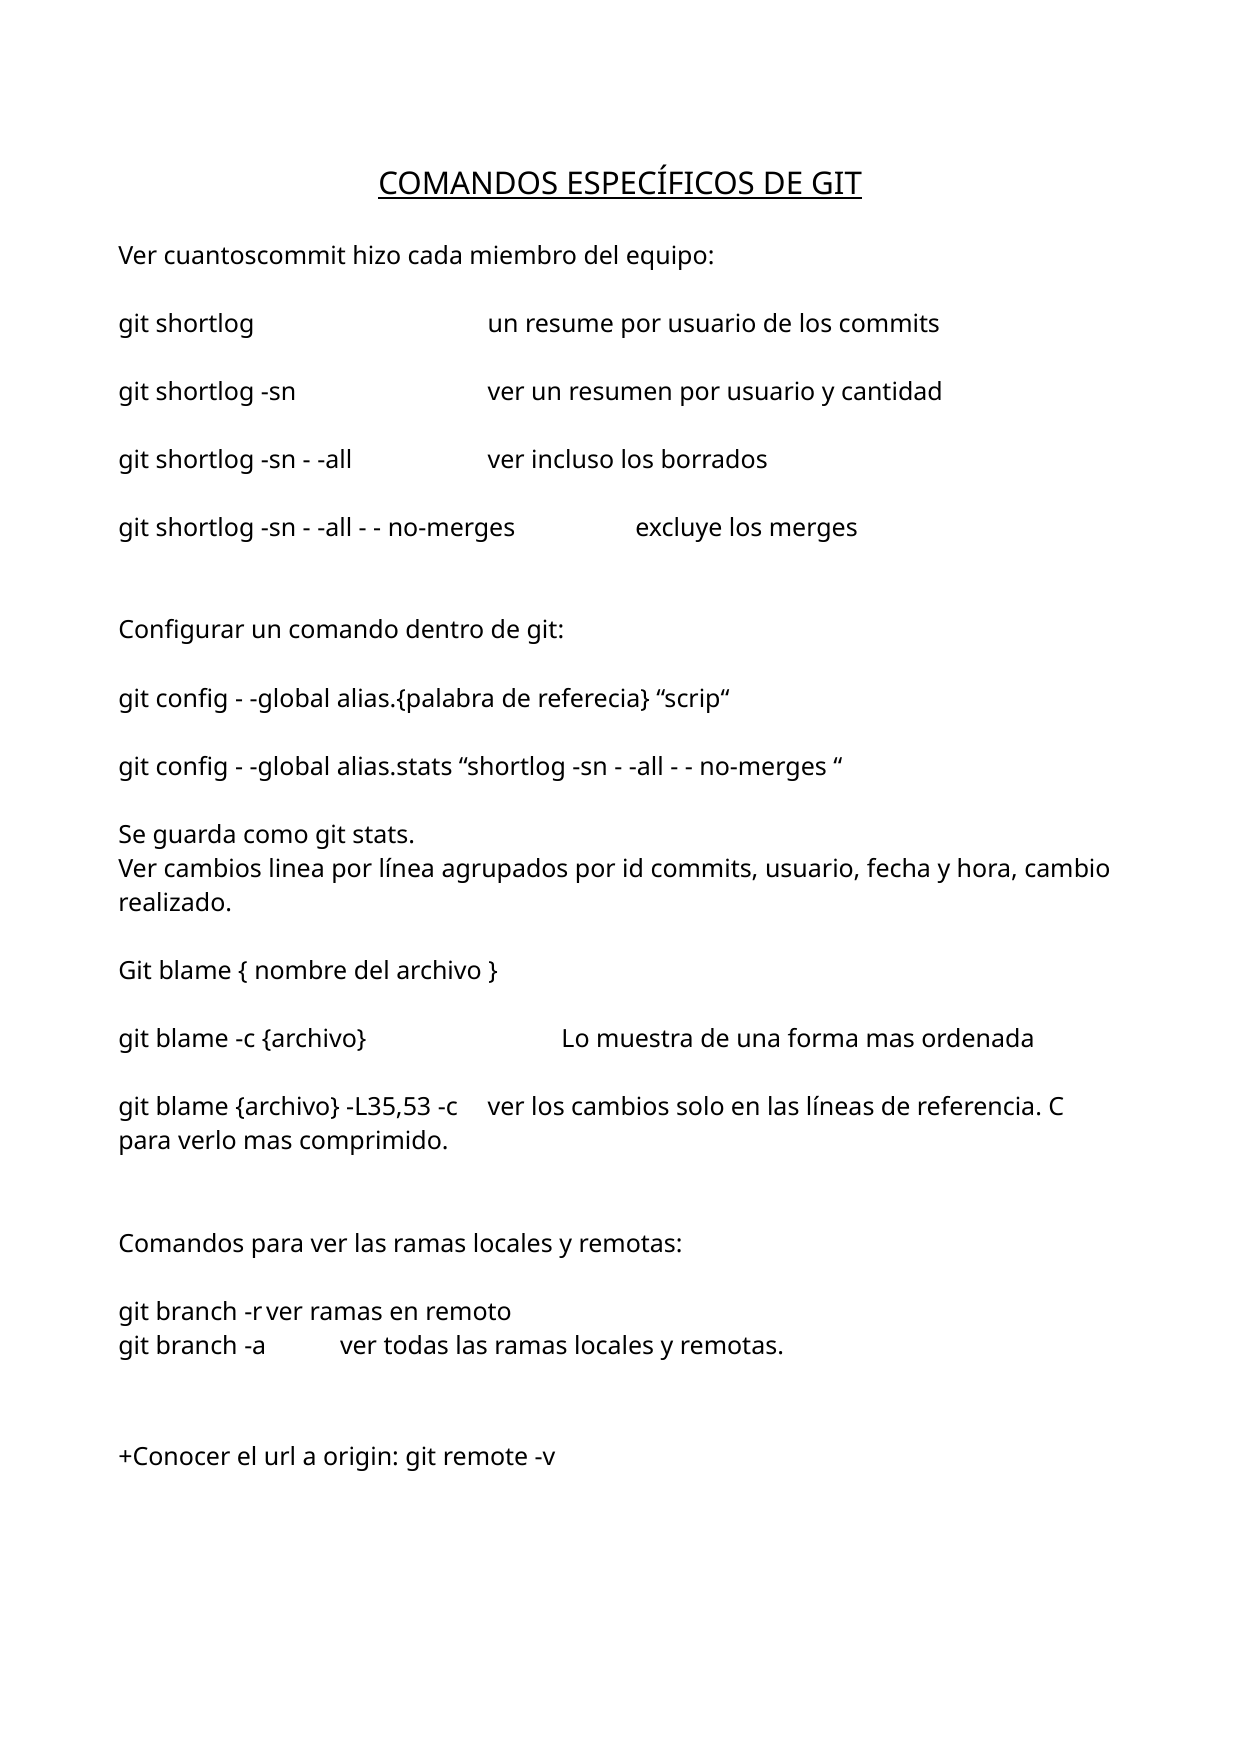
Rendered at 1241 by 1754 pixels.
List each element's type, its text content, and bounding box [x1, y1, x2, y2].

text git branch -r ver ramas en remoto [118, 1293, 1122, 1327]
text git blame {archivo} -L35,53 -c ver los cambios solo en las líneas de referencia. C para verlo mas comprimido. [118, 1089, 1122, 1157]
text Git blame { nombre del archivo } [118, 953, 1122, 987]
text Configurar un comando dentro de git: [118, 612, 1122, 646]
text Ver cambios linea por línea agrupados por id commits, usuario, fecha y hora, cambio realizado. [118, 851, 1122, 919]
text Ver cuantoscommit hizo cada miembro del equipo: [118, 237, 1122, 271]
text git shortlog -sn - -all ver incluso los borrados [118, 442, 1122, 476]
text git shortlog un resume por usuario de los commits [118, 306, 1122, 339]
text git shortlog -sn - -all - - no-merges excluye los merges [118, 510, 1122, 544]
text git blame -c {archivo} Lo muestra de una forma mas ordenada [118, 1021, 1122, 1055]
text git config - -global alias.{palabra de referecia} “scrip“ [118, 680, 1122, 714]
text +Conocer el url a origin: git remote -v [118, 1438, 1122, 1472]
text Comandos para ver las ramas locales y remotas: [118, 1225, 1122, 1259]
text COMANDOS ESPECÍFICOS DE GIT [118, 161, 1122, 203]
text git shortlog -sn ver un resumen por usuario y cantidad [118, 374, 1122, 408]
text git branch -a ver todas las ramas locales y remotas. [118, 1327, 1122, 1361]
text Se guarda como git stats. [118, 816, 1122, 851]
text git config - -global alias.stats “shortlog -sn - -all - - no-merges “ [118, 748, 1122, 782]
